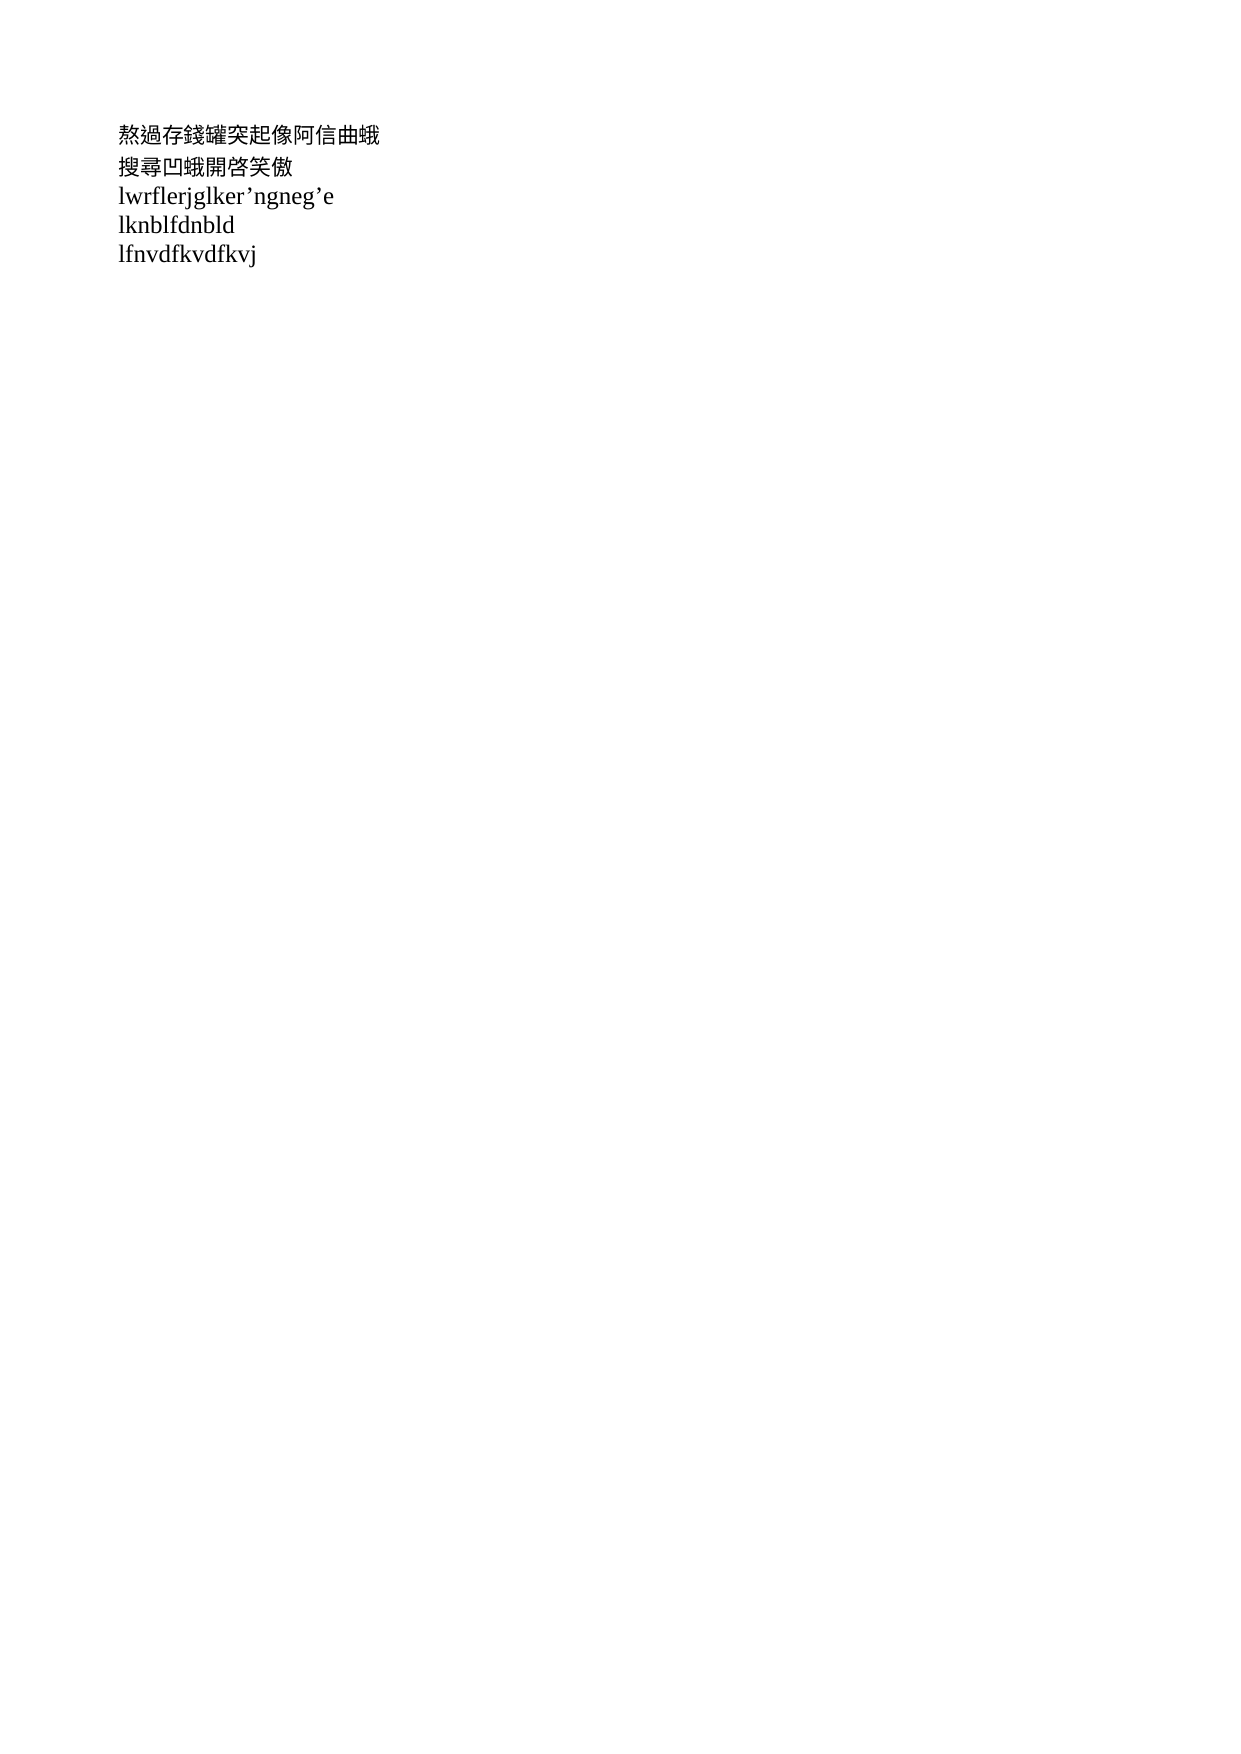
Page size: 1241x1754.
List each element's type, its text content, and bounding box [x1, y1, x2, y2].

text 搜尋凹蛾開啓笑傲 [118, 150, 1122, 181]
text lfnvdfkvdfkvj [118, 239, 1122, 268]
text lknblfdnbld [118, 210, 1122, 239]
text 熬過存錢罐突起像阿信曲蛾 [118, 118, 1122, 150]
text lwrflerjglker’ngneg’e [118, 181, 1122, 210]
